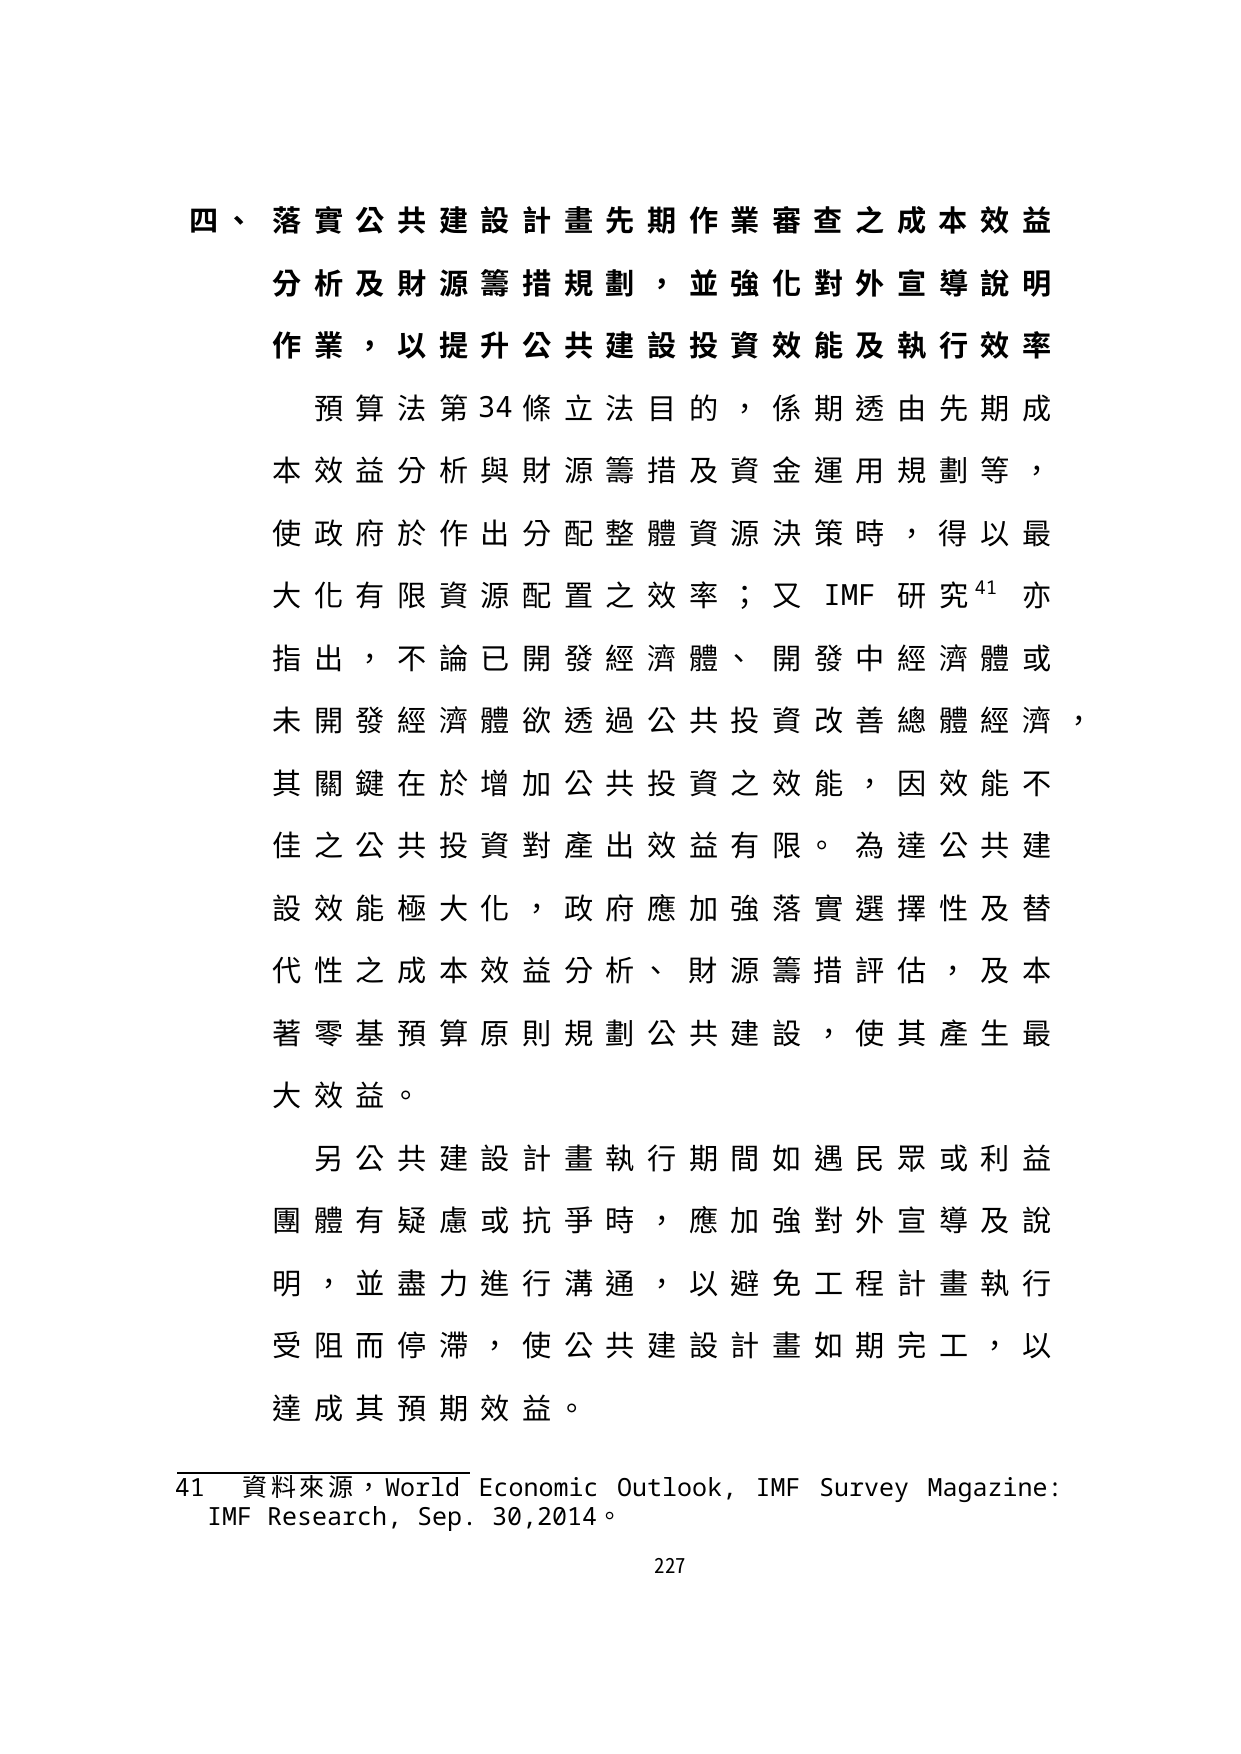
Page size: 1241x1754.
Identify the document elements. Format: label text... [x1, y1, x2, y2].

text 另公共建設計畫執行期間如遇民眾或利益團體有疑慮或抗爭時，應加強對外宣導及說明，並盡力進行溝通，以避免工程計畫執行受阻而停滯，使公共建設計畫如期完工，以達成其預期效益。 [242, 1115, 1058, 1427]
text 四、落實公共建設計畫先期作業審查之成本效益分析及財源籌措規劃，並強化對外宣導說明作業，以提升公共建設投資效能及執行效率 [183, 177, 1058, 365]
text 預算法第34條立法目的，係期透由先期成本效益分析與財源籌措及資金運用規劃等，使政府於作出分配整體資源決策時，得以最大化有限資源配置之效率；又IMF研究亦指出，不論已開發經濟體、開發中經濟體或未開發經濟體欲透過公共投資改善總體經濟，其關鍵在於增加公共投資之效能，因效能不佳之公共投資對產出效益有限。為達公共建設效能極大化，政府應加強落實選擇性及替代性之成本效益分析、財源籌措評估，及本著零基預算原則規劃公共建設，使其產生最大效益。 [242, 365, 1058, 1115]
text 資料來源，World Economic Outlook, IMF Survey Magazine: IMF Research, Sep. 30,2014。 [174, 1473, 1063, 1532]
